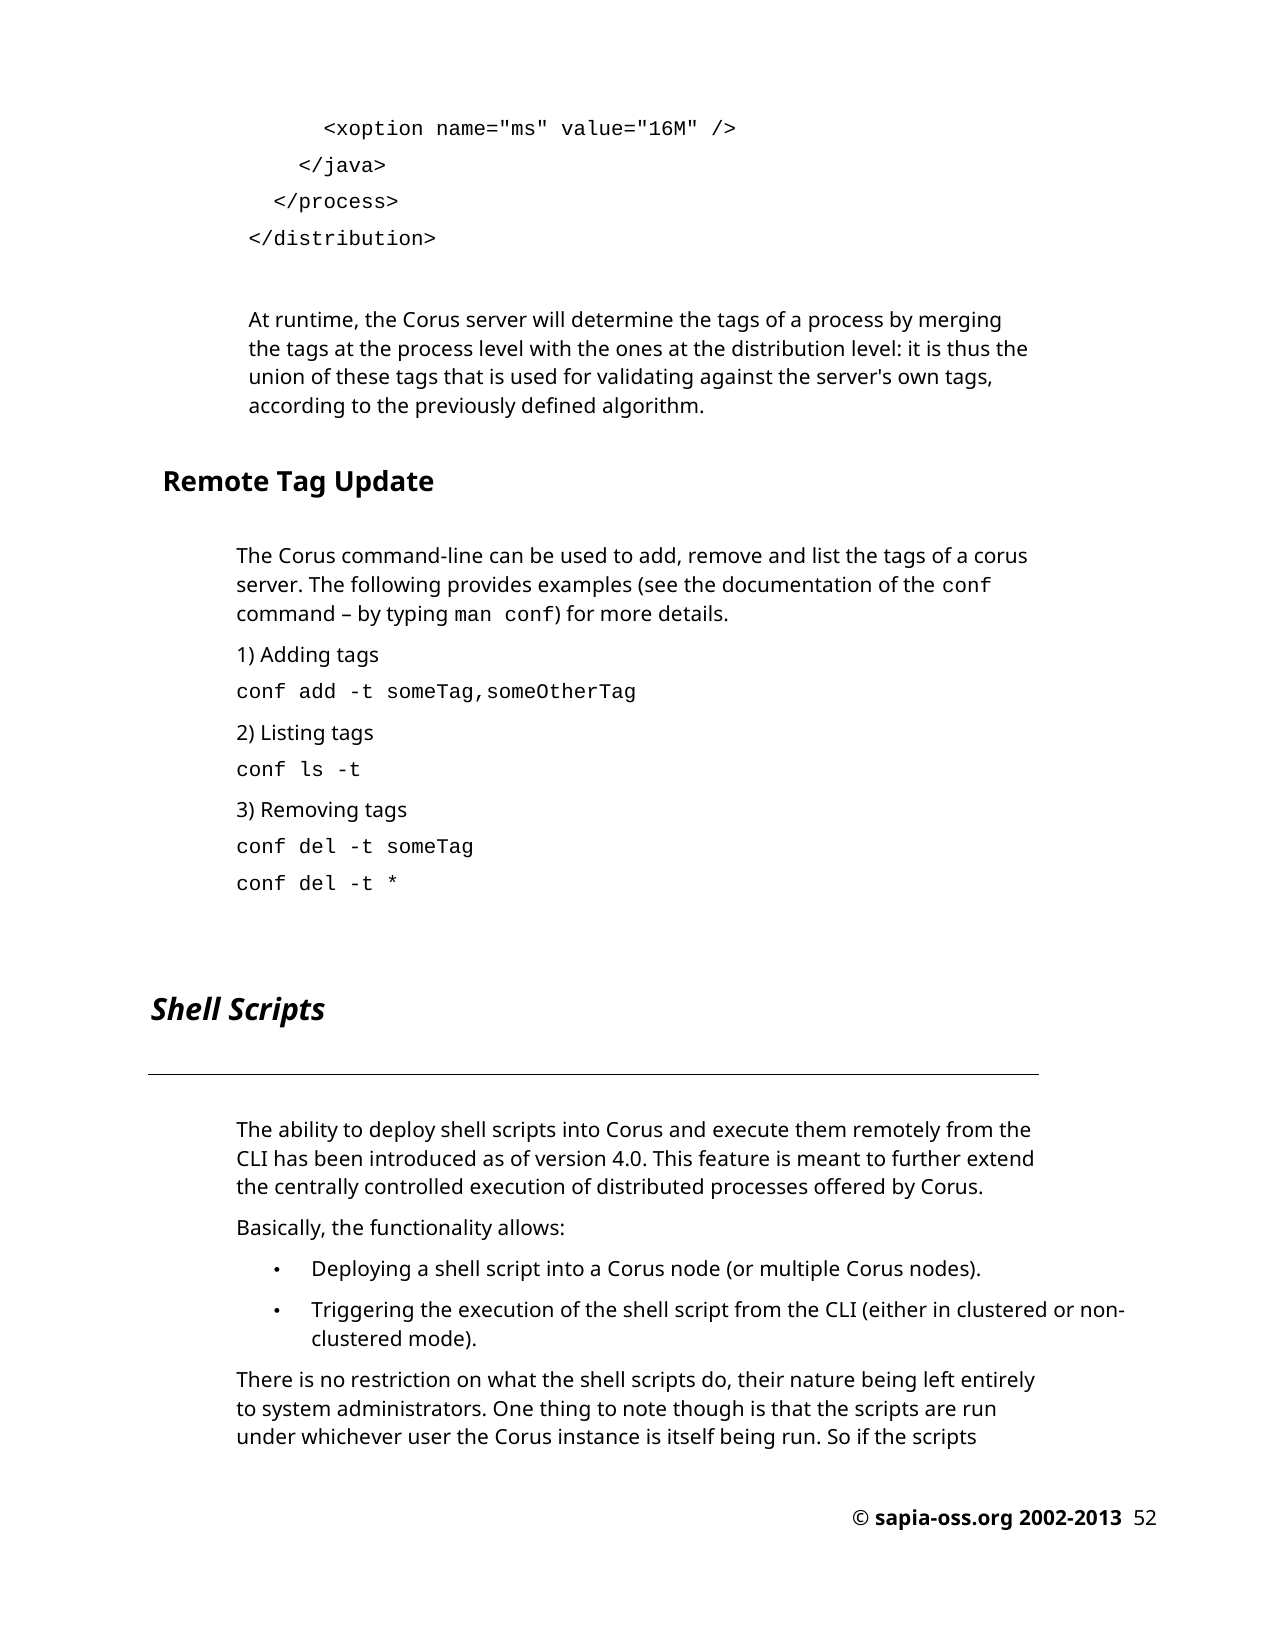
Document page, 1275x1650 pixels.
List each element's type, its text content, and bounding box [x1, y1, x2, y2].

text Basically, the functionality allows: [236, 1213, 1039, 1242]
text </java> [248, 154, 1039, 178]
subtitle Remote Tag Update [162, 462, 1039, 499]
text conf del -t * [236, 873, 1039, 897]
text The Corus command-line can be used to add, remove and list the tags of a corus server. The following provides examples (see the documentation of the conf command – by typing man conf) for more details. [236, 541, 1039, 628]
text </distribution> [248, 227, 1039, 251]
text conf add -t someTag,someOtherTag [236, 681, 1039, 705]
text <xoption name="ms" value="16M" /> [248, 118, 1039, 142]
text 1) Adding tags [236, 640, 1039, 669]
list Deploying a shell script into a Corus node (or multiple Corus nodes). [274, 1254, 1157, 1283]
text conf del -t someTag [236, 836, 1039, 860]
list Triggering the execution of the shell script from the CLI (either in clustered or non-clustered mode). [274, 1295, 1157, 1352]
text 3) Removing tags [236, 795, 1039, 824]
text </process> [248, 191, 1039, 215]
text 2) Listing tags [236, 718, 1039, 746]
text The ability to deploy shell scripts into Corus and execute them remotely from the CLI has been introduced as of version 4.0. This feature is meant to further extend the centrally controlled execution of distributed processes offered by Corus. [236, 1115, 1039, 1201]
text conf ls -t [236, 759, 1039, 783]
text At runtime, the Corus server will determine the tags of a process by merging the tags at the process level with the ones at the distribution level: it is thus the union of these tags that is used for validating against the server's own tags, according to the previously defined algorithm. [248, 305, 1039, 419]
subtitle Shell Scripts [148, 985, 1039, 1074]
text There is no restriction on what the shell scripts do, their nature being left entirely to system administrators. One thing to note though is that the scripts are run under whichever user the Corus instance is itself being run. So if the scripts [236, 1365, 1039, 1451]
